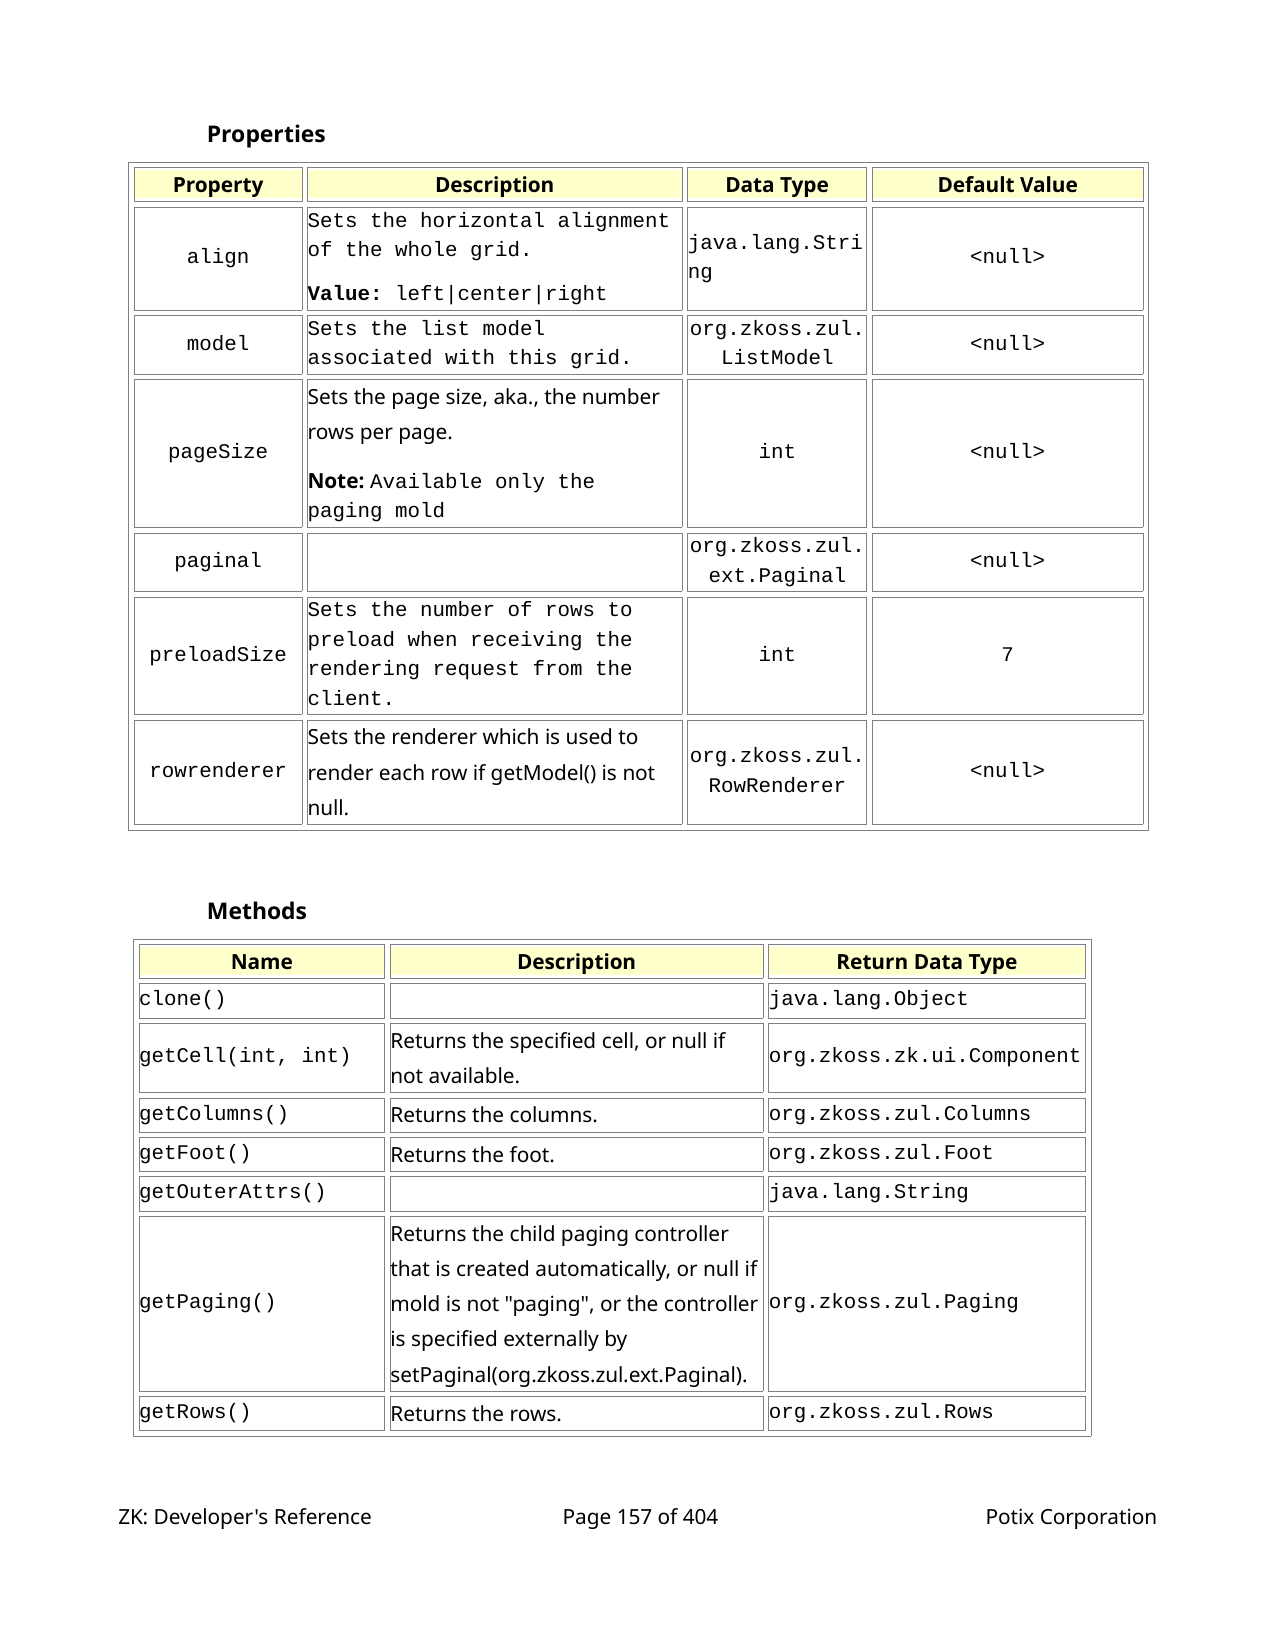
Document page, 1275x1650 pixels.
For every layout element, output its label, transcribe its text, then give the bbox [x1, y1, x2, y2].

table_cell model [131, 310, 304, 374]
table_cell getCell(int, int) [136, 1018, 387, 1092]
table_cell <null> [869, 374, 1146, 527]
table_cell Sets the horizontal alignment of the whole grid. Value: left|center|right [305, 201, 685, 310]
table_header Property [131, 163, 304, 201]
table_cell int [685, 374, 869, 527]
table_cell [391, 1177, 763, 1211]
table_cell paginal [131, 527, 304, 591]
table_cell [391, 984, 763, 1017]
table_cell Sets the number of rows to preload when receiving the rendering request from the client. [305, 591, 685, 714]
table_cell align [131, 201, 304, 310]
table_cell Returns the specified cell, or null if not available. [387, 1018, 766, 1092]
table_cell java.lang.String [766, 1171, 1088, 1211]
table_header Description [387, 940, 766, 978]
table_cell <null> [869, 201, 1146, 310]
table_cell Sets the list model associated with this grid. [305, 310, 685, 374]
table_cell Sets the page size, aka., the number rows per page. Note: Available only the paging mold [305, 374, 685, 527]
table_cell getOuterAttrs() [136, 1171, 387, 1211]
table_cell clone() [136, 978, 387, 1017]
table_cell org.zkoss.zul.Columns [766, 1092, 1088, 1132]
table_cell org.zkoss.zul.Foot [766, 1132, 1088, 1171]
table_cell getPaging() [136, 1211, 387, 1391]
table_cell getColumns() [136, 1092, 387, 1132]
table_cell <null> [869, 310, 1146, 374]
table_cell org.zkoss.zul.ext.Paginal [685, 527, 869, 591]
table_cell org.zkoss.zul.Rows [766, 1391, 1088, 1430]
table_cell pageSize [131, 374, 304, 527]
table_cell getFoot() [136, 1132, 387, 1171]
table_cell Returns the child paging controller that is created automatically, or null if mold is not "paging", or the controller is specified externally by setPaginal(org.zkoss.zul.ext.Paginal). [387, 1211, 766, 1391]
table_cell org.zkoss.zul.Paging [766, 1211, 1088, 1391]
table_cell Sets the renderer which is used to render each row if getModel() is not null. [305, 714, 685, 824]
table_cell [387, 978, 766, 1017]
table_cell Returns the columns. [387, 1092, 766, 1132]
table_cell java.lang.Object [766, 978, 1088, 1017]
table_cell [305, 527, 685, 591]
subtitle Properties [207, 118, 1157, 149]
table_cell preloadSize [131, 591, 304, 714]
table_cell [308, 534, 682, 591]
table_cell <null> [869, 527, 1146, 591]
table_header Data Type [685, 163, 869, 201]
table_cell Returns the foot. [387, 1132, 766, 1171]
table_cell org.zkoss.zul.ListModel [685, 310, 869, 374]
table_cell rowrenderer [131, 714, 304, 824]
table_cell <null> [869, 714, 1146, 824]
table_header Description [305, 163, 685, 201]
table_cell int [685, 591, 869, 714]
table_header Return Data Type [766, 940, 1088, 978]
table_cell getRows() [136, 1391, 387, 1430]
subtitle Methods [207, 895, 1157, 926]
table_header Name [136, 940, 387, 978]
table_header Default Value [869, 163, 1146, 201]
table_cell [387, 1171, 766, 1211]
table_cell org.zkoss.zul.RowRenderer [685, 714, 869, 824]
table_cell java.lang.String [685, 201, 869, 310]
table_cell Returns the rows. [387, 1391, 766, 1430]
table_cell 7 [869, 591, 1146, 714]
table_cell org.zkoss.zk.ui.Component [766, 1018, 1088, 1092]
